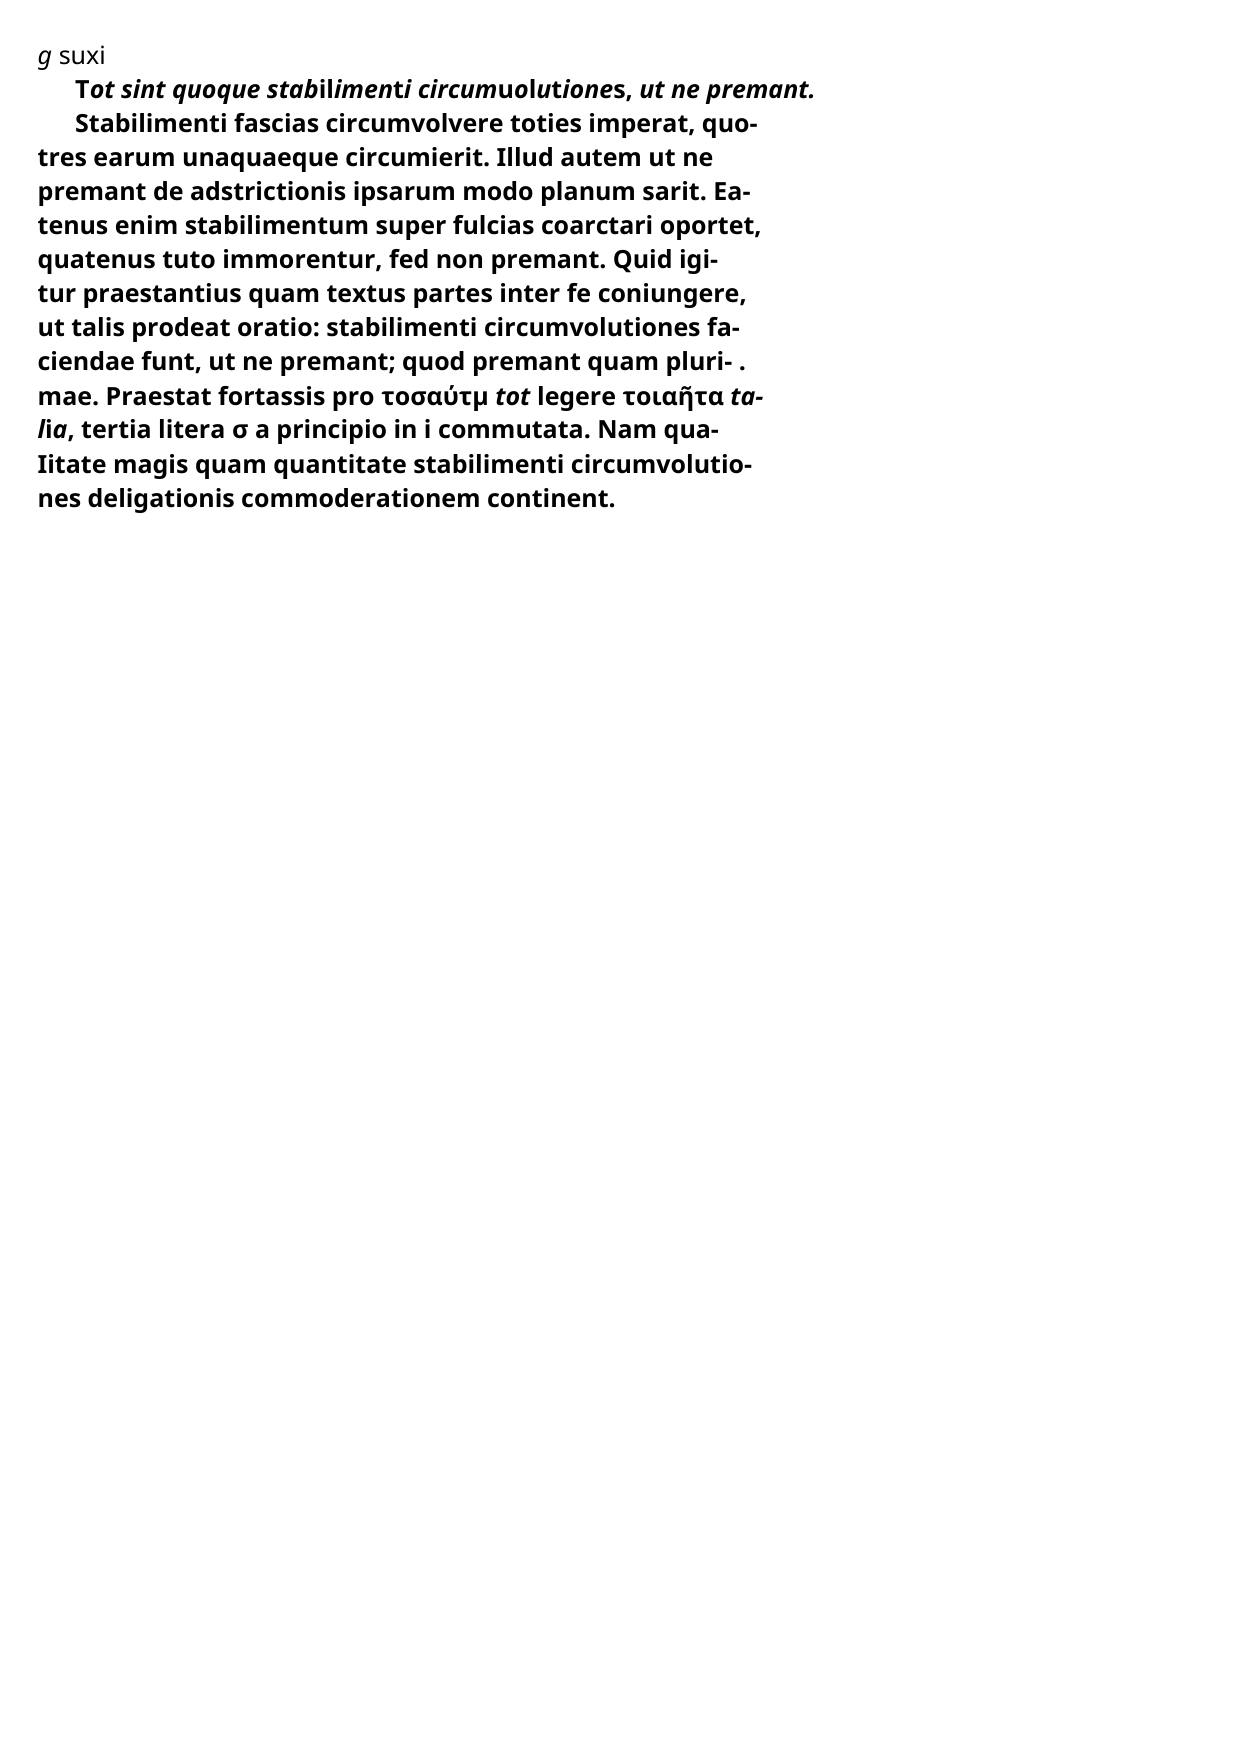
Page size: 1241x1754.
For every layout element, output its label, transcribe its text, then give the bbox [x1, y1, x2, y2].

text Stabilimenti fascias circumvolvere toties imperat, quo- tres earum unaquaeque circumierit. Illud autem ut ne premant de adstrictionis ipsarum modo planum sarit. Ea- tenus enim stabilimentum super fulcias coarctari oportet, quatenus tuto immorentur, fed non premant. Quid igi- tur praestantius quam textus partes inter fe coniungere, ut talis prodeat oratio: stabilimenti circumvolutiones fa- ciendae funt, ut ne premant; quod premant quam pluri- . mae. Praestat fortassis pro τοσαύτμ tot legere τοιαῆτα ta- lia, tertia litera σ a principio in i commutata. Nam qua- Iitate magis quam quantitate stabilimenti circumvolutio- nes deligationis commoderationem continent. [37, 106, 1203, 514]
text Tot sint quoque stabilimenti circumuolutiones, ut ne premant. [37, 72, 1203, 106]
text g suxi [37, 37, 1203, 72]
